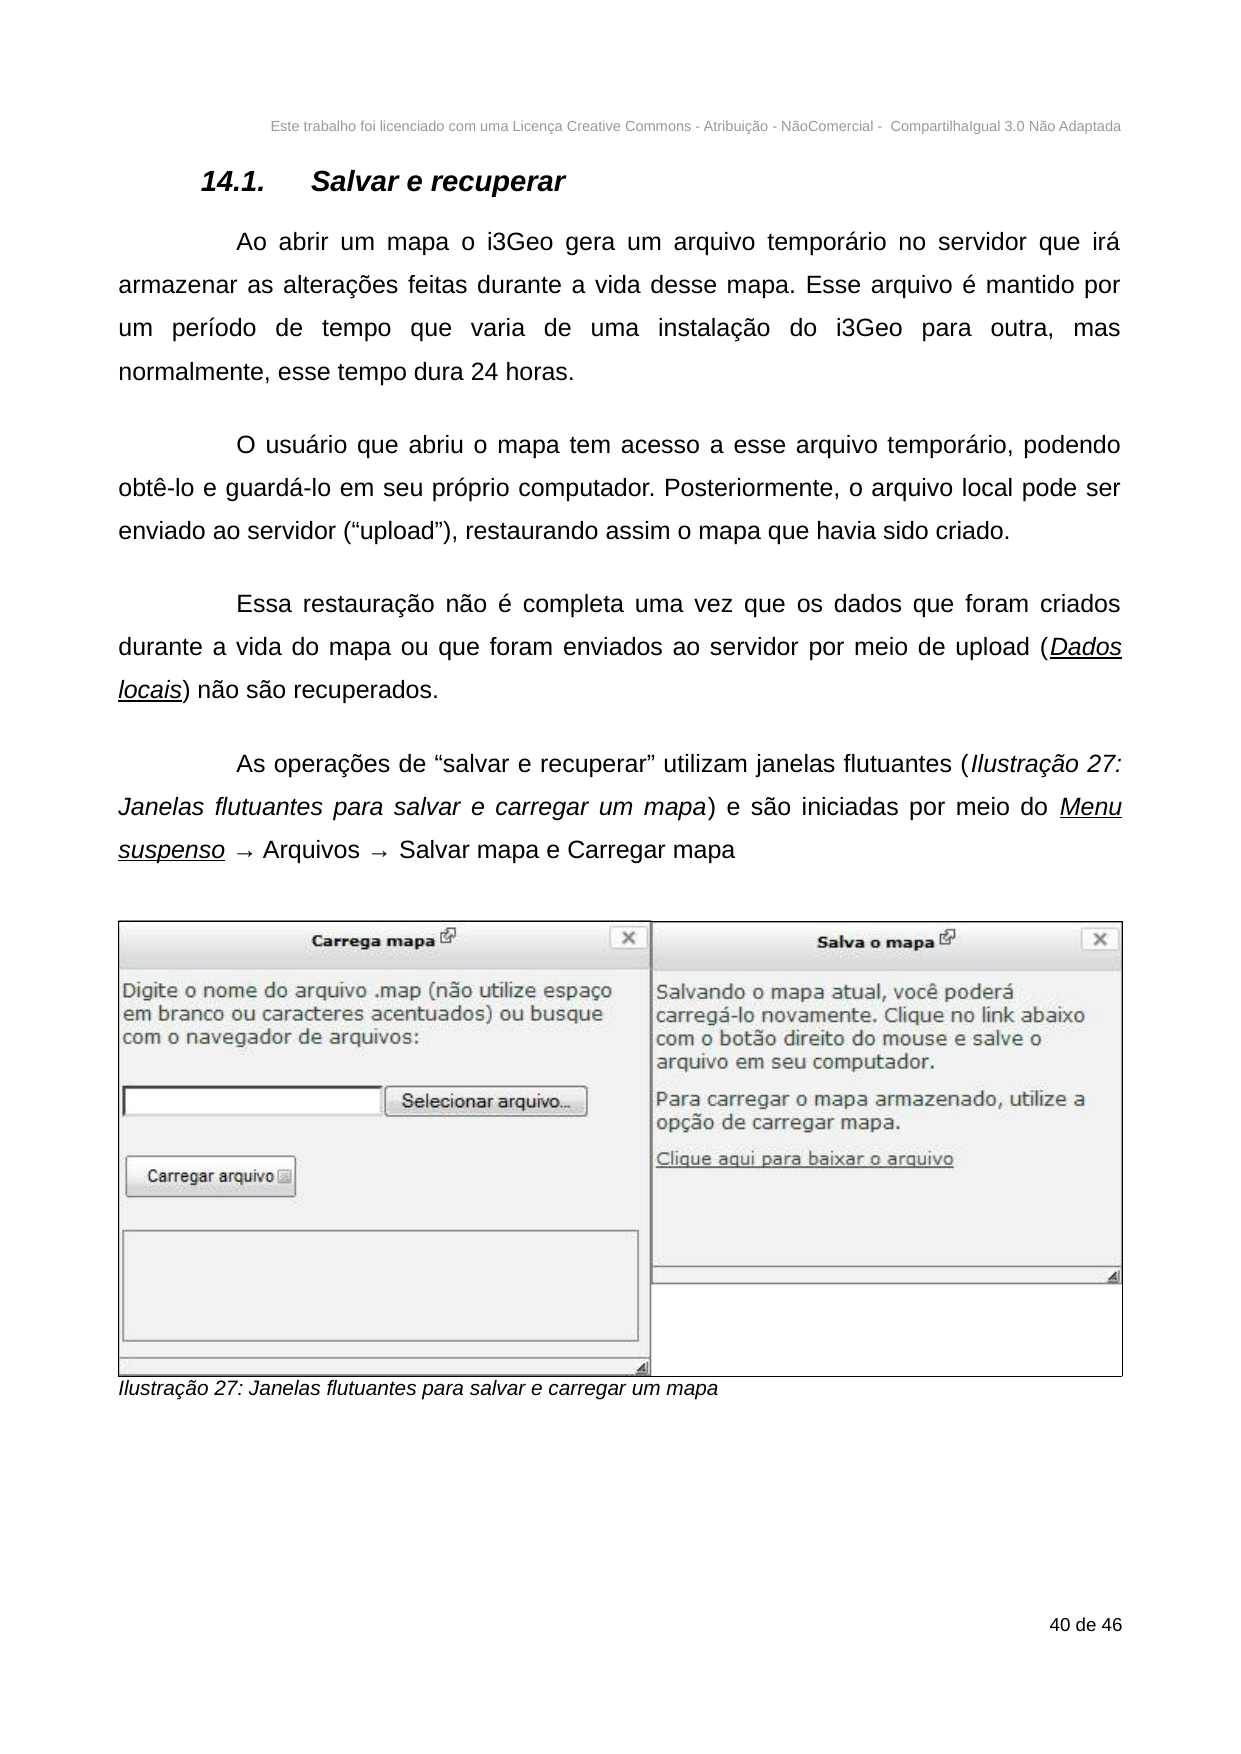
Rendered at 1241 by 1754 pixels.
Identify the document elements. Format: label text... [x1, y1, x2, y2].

subtitle Salvar e recuperar [163, 164, 1077, 198]
picture [119, 922, 1122, 1376]
text Essa restauração não é completa uma vez que os dados que foram criados durante a vida do mapa ou que foram enviados ao servidor por meio de upload (Dados locais) não são recuperados. [118, 589, 1122, 704]
text O usuário que abriu o mapa tem acesso a esse arquivo temporário, podendo obtê-lo e guardá-lo em seu próprio computador. Posteriormente, o arquivo local pode ser enviado ao servidor (“upload”), restaurando assim o mapa que havia sido criado. [118, 430, 1122, 545]
text As operações de “salvar e recuperar” utilizam janelas flutuantes (Ilustração 27: Janelas flutuantes para salvar e carregar um mapa) e são iniciadas por meio do Menu suspenso → Arquivos → Salvar mapa e Carregar mapa [118, 749, 1122, 864]
text Ao abrir um mapa o i3Geo gera um arquivo temporário no servidor que irá armazenar as alterações feitas durante a vida desse mapa. Esse arquivo é mantido por um período de tempo que varia de uma instalação do i3Geo para outra, mas normalmente, esse tempo dura 24 horas. [118, 227, 1122, 385]
text Ilustração 27: Janelas flutuantes para salvar e carregar um mapa [118, 1377, 1122, 1400]
